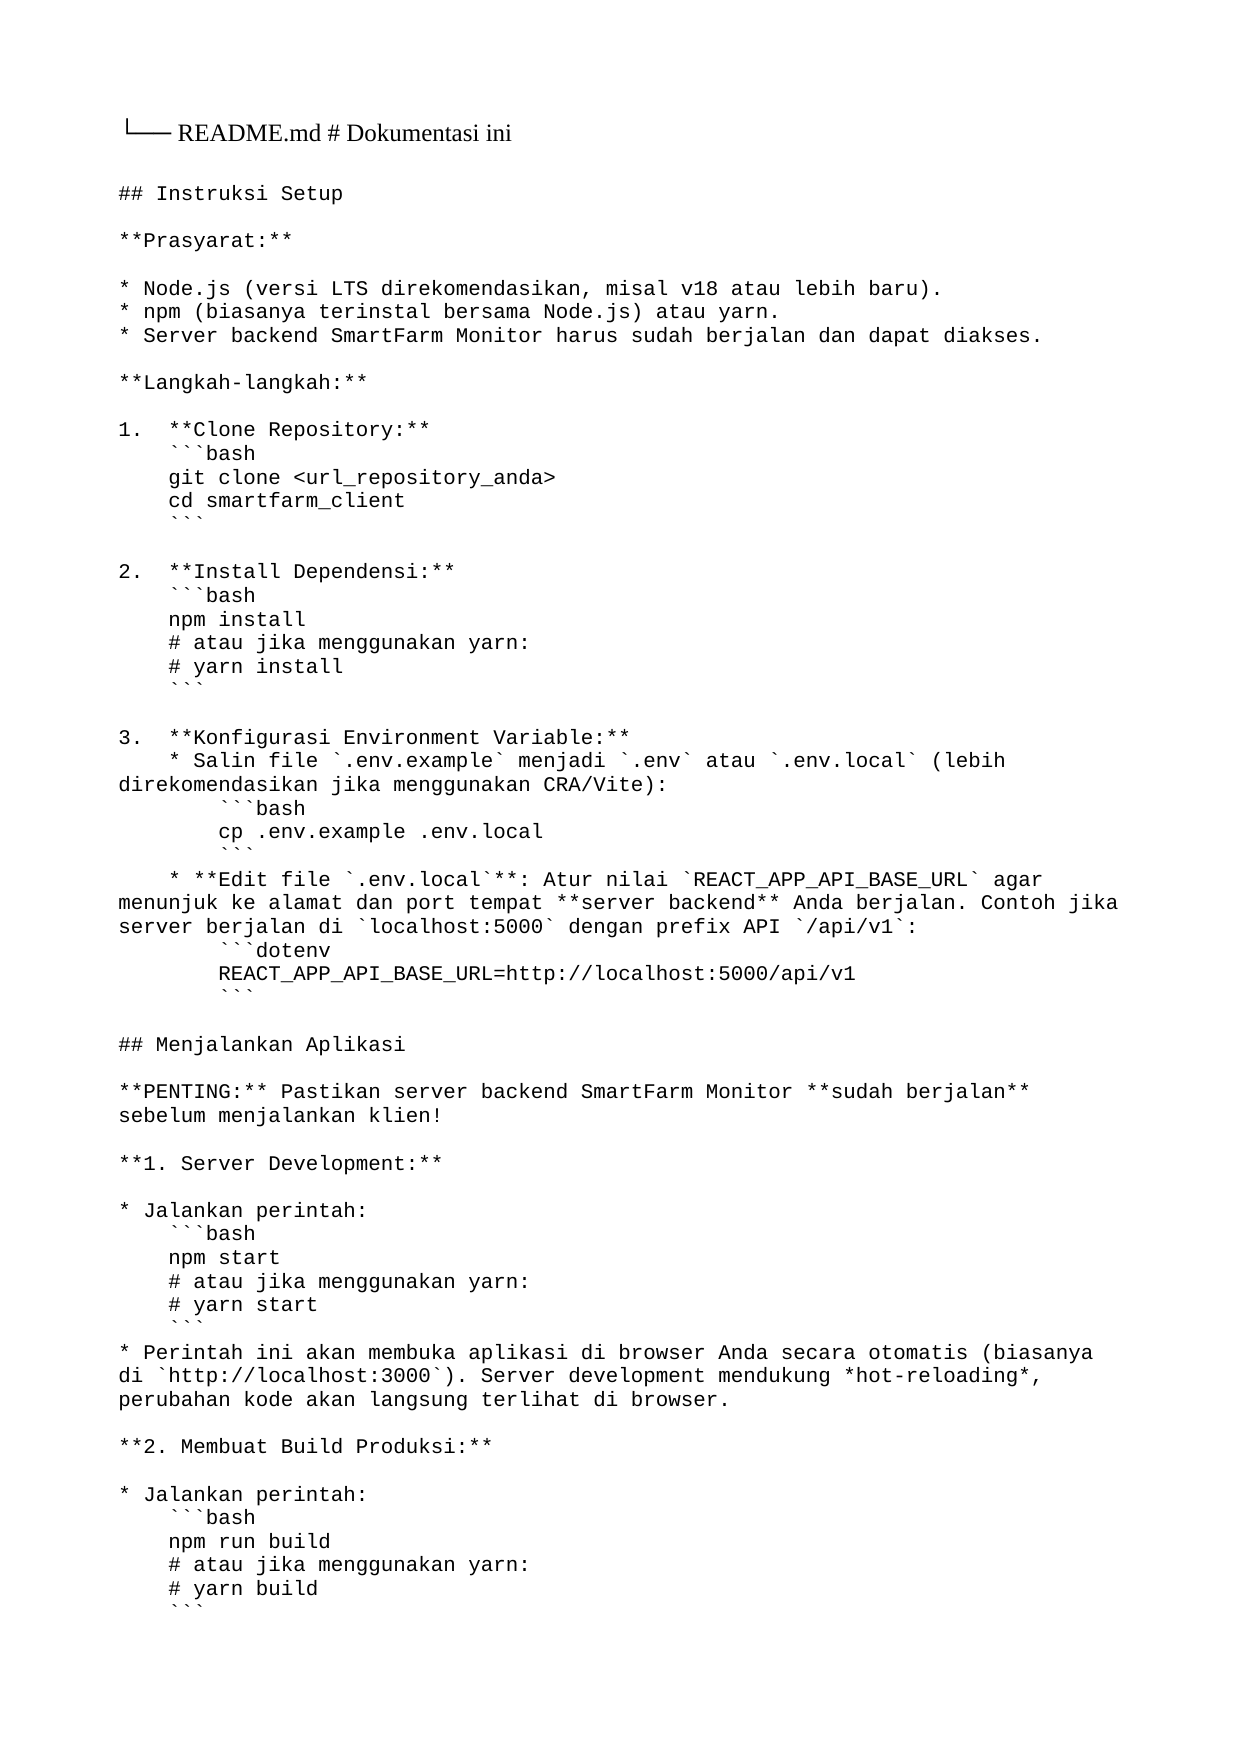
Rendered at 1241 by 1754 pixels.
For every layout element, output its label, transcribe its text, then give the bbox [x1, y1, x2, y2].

text ## Menjalankan Aplikasi [118, 1034, 1122, 1058]
text ```bash [118, 1507, 1122, 1531]
text ```dotenv [118, 940, 1122, 963]
text **1. Server Development:** [118, 1152, 1122, 1176]
text ``` [118, 845, 1122, 869]
text # atau jika menggunakan yarn: [118, 632, 1122, 656]
text └── README.md # Dokumentasi ini [118, 118, 1122, 147]
text # atau jika menggunakan yarn: [118, 1554, 1122, 1578]
text * Server backend SmartFarm Monitor harus sudah berjalan dan dapat diakses. [118, 325, 1122, 348]
text npm install [118, 609, 1122, 632]
text ``` [118, 514, 1122, 538]
text * Jalankan perintah: [118, 1483, 1122, 1507]
text ```bash [118, 585, 1122, 609]
text * Perintah ini akan membuka aplikasi di browser Anda secara otomatis (biasanya di `http://localhost:3000`). Server development mendukung *hot-reloading*, perubahan kode akan langsung terlihat di browser. [118, 1342, 1122, 1413]
text ## Instruksi Setup [118, 183, 1122, 207]
text npm run build [118, 1531, 1122, 1554]
text **Langkah-langkah:** [118, 372, 1122, 396]
text ``` [118, 987, 1122, 1011]
text ```bash [118, 1223, 1122, 1247]
text * Salin file `.env.example` menjadi `.env` atau `.env.local` (lebih direkomendasikan jika menggunakan CRA/Vite): [118, 751, 1122, 798]
text 3. **Konfigurasi Environment Variable:** [118, 727, 1122, 751]
text 2. **Install Dependensi:** [118, 561, 1122, 585]
text * Node.js (versi LTS direkomendasikan, misal v18 atau lebih baru). [118, 278, 1122, 301]
text ``` [118, 1318, 1122, 1342]
text cp .env.example .env.local [118, 821, 1122, 845]
text ``` [118, 1602, 1122, 1625]
text npm start [118, 1247, 1122, 1271]
text # yarn install [118, 656, 1122, 679]
text * Jalankan perintah: [118, 1200, 1122, 1223]
text # yarn build [118, 1578, 1122, 1602]
text # atau jika menggunakan yarn: [118, 1271, 1122, 1294]
text cd smartfarm_client [118, 490, 1122, 514]
text 1. **Clone Repository:** [118, 419, 1122, 443]
text ``` [118, 679, 1122, 703]
text **PENTING:** Pastikan server backend SmartFarm Monitor **sudah berjalan** sebelum menjalankan klien! [118, 1082, 1122, 1129]
text **Prasyarat:** [118, 230, 1122, 254]
text # yarn start [118, 1294, 1122, 1318]
text **2. Membuat Build Produksi:** [118, 1436, 1122, 1460]
text ```bash [118, 798, 1122, 821]
text ```bash [118, 443, 1122, 467]
text git clone <url_repository_anda> [118, 467, 1122, 490]
text * npm (biasanya terinstal bersama Node.js) atau yarn. [118, 301, 1122, 325]
text * **Edit file `.env.local`**: Atur nilai `REACT_APP_API_BASE_URL` agar menunjuk ke alamat dan port tempat **server backend** Anda berjalan. Contoh jika server berjalan di `localhost:5000` dengan prefix API `/api/v1`: [118, 869, 1122, 940]
text REACT_APP_API_BASE_URL=http://localhost:5000/api/v1 [118, 963, 1122, 987]
